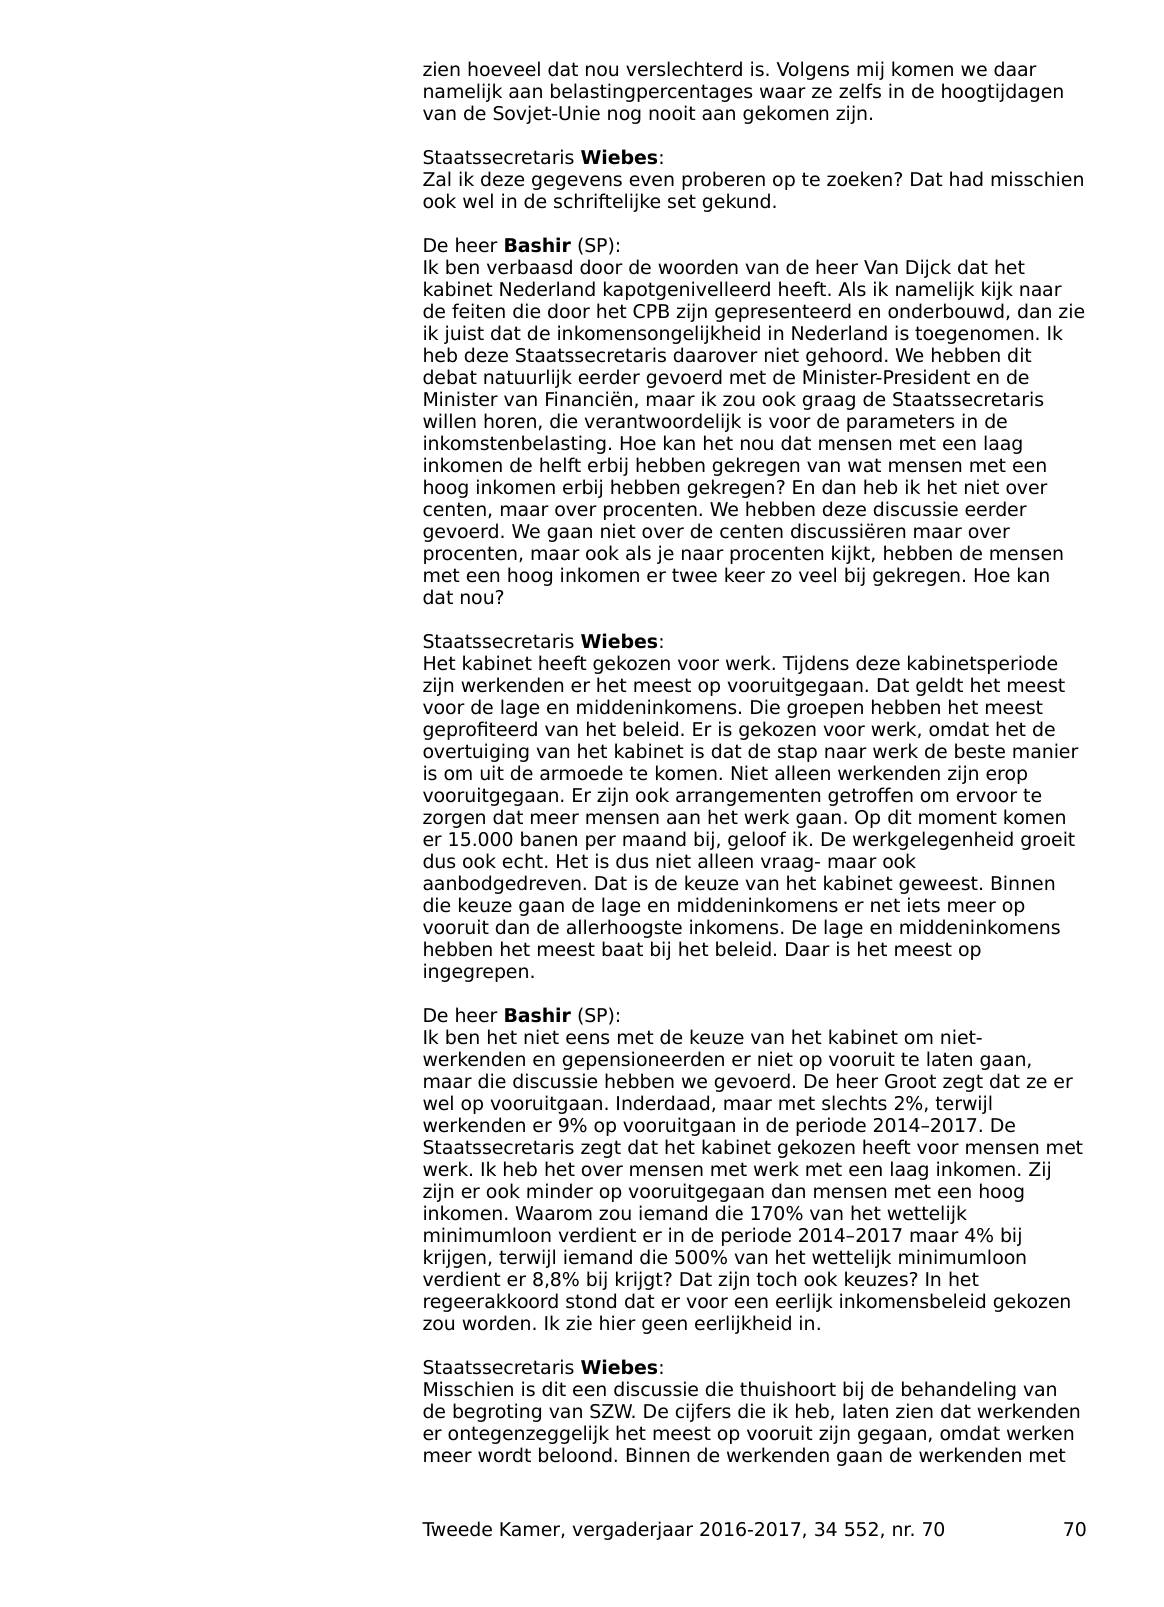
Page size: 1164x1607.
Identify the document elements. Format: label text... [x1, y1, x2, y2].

text Misschien is dit een discussie die thuishoort bij de behandeling van de begroting van SZW. De cijfers die ik heb, laten zien dat werkenden er ontegenzeggelijk het meest op vooruit zijn gegaan, omdat werken meer wordt beloond. Binnen de werkenden gaan de werkenden met [422, 1379, 1087, 1467]
text zien hoeveel dat nou verslechterd is. Volgens mij komen we daar namelijk aan belastingpercentages waar ze zelfs in de hoogtijdagen van de Sovjet-Unie nog nooit aan gekomen zijn. [422, 59, 1087, 125]
text Staatssecretaris Wiebes: [422, 631, 1087, 653]
text Het kabinet heeft gekozen voor werk. Tijdens deze kabinetsperiode zijn werkenden er het meest op vooruitgegaan. Dat geldt het meest voor de lage en middeninkomens. Die groepen hebben het meest geprofiteerd van het beleid. Er is gekozen voor werk, omdat het de overtuiging van het kabinet is dat de stap naar werk de beste manier is om uit de armoede te komen. Niet alleen werkenden zijn erop vooruitgegaan. Er zijn ook arrangementen getroffen om ervoor te zorgen dat meer mensen aan het werk gaan. Op dit moment komen er 15.000 banen per maand bij, geloof ik. De werkgelegenheid groeit dus ook echt. Het is dus niet alleen vraag- maar ook aanbodgedreven. Dat is de keuze van het kabinet geweest. Binnen die keuze gaan de lage en middeninkomens er net iets meer op vooruit dan de allerhoogste inkomens. De lage en middeninkomens hebben het meest baat bij het beleid. Daar is het meest op ingegrepen. [422, 653, 1087, 983]
text Staatssecretaris Wiebes: [422, 1357, 1087, 1379]
text Ik ben het niet eens met de keuze van het kabinet om niet-werkenden en gepensioneerden er niet op vooruit te laten gaan, maar die discussie hebben we gevoerd. De heer Groot zegt dat ze er wel op vooruitgaan. Inderdaad, maar met slechts 2%, terwijl werkenden er 9% op vooruitgaan in de periode 2014–2017. De Staatssecretaris zegt dat het kabinet gekozen heeft voor mensen met werk. Ik heb het over mensen met werk met een laag inkomen. Zij zijn er ook minder op vooruitgegaan dan mensen met een hoog inkomen. Waarom zou iemand die 170% van het wettelijk minimumloon verdient er in de periode 2014–2017 maar 4% bij krijgen, terwijl iemand die 500% van het wettelijk minimumloon verdient er 8,8% bij krijgt? Dat zijn toch ook keuzes? In het regeerakkoord stond dat er voor een eerlijk inkomensbeleid gekozen zou worden. Ik zie hier geen eerlijkheid in. [422, 1027, 1087, 1335]
text Staatssecretaris Wiebes: [422, 147, 1087, 169]
text Ik ben verbaasd door de woorden van de heer Van Dijck dat het kabinet Nederland kapotgenivelleerd heeft. Als ik namelijk kijk naar de feiten die door het CPB zijn gepresenteerd en onderbouwd, dan zie ik juist dat de inkomensongelijkheid in Nederland is toegenomen. Ik heb deze Staatssecretaris daarover niet gehoord. We hebben dit debat natuurlijk eerder gevoerd met de Minister-President en de Minister van Financiën, maar ik zou ook graag de Staatssecretaris willen horen, die verantwoordelijk is voor de parameters in de inkomstenbelasting. Hoe kan het nou dat mensen met een laag inkomen de helft erbij hebben gekregen van wat mensen met een hoog inkomen erbij hebben gekregen? En dan heb ik het niet over centen, maar over procenten. We hebben deze discussie eerder gevoerd. We gaan niet over de centen discussiëren maar over procenten, maar ook als je naar procenten kijkt, hebben de mensen met een hoog inkomen er twee keer zo veel bij gekregen. Hoe kan dat nou? [422, 257, 1087, 609]
text De heer Bashir (SP): [422, 235, 1087, 257]
text Zal ik deze gegevens even proberen op te zoeken? Dat had misschien ook wel in de schriftelijke set gekund. [422, 169, 1087, 213]
text De heer Bashir (SP): [422, 1005, 1087, 1027]
